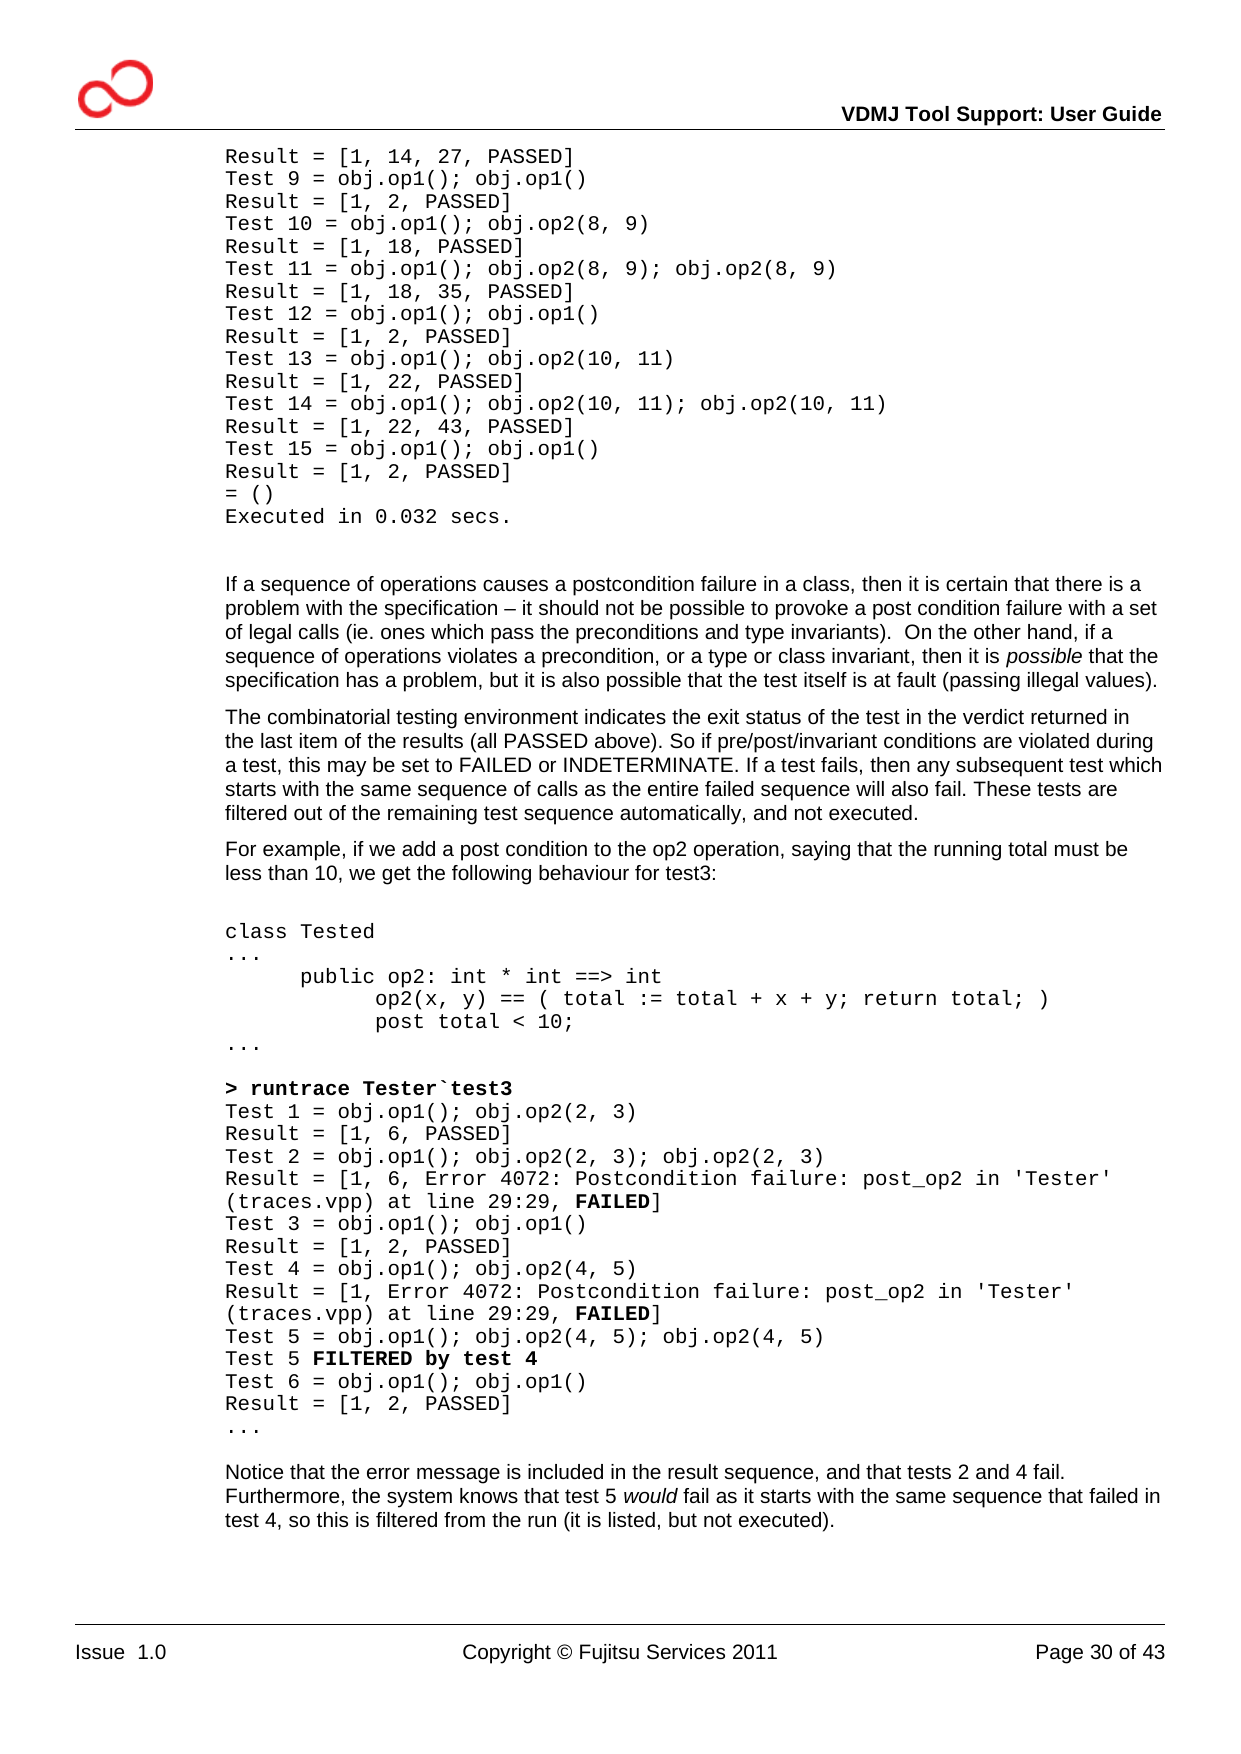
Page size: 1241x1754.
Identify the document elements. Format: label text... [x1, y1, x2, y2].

text Test 15 = obj.op1(); obj.op1() [225, 438, 1165, 460]
text > runtrace Tester`test3 [225, 1078, 1165, 1100]
text Executed in 0.032 secs. [225, 505, 1165, 528]
text Test 5 FILTERED by test 4 [225, 1348, 1165, 1370]
text Test 6 = obj.op1(); obj.op1() [225, 1370, 1165, 1393]
text Result = [1, 2, PASSED] [225, 325, 1165, 348]
text = () [225, 483, 1165, 505]
text Result = [1, 22, 43, PASSED] [225, 415, 1165, 438]
text Result = [1, 6, Error 4072: Postcondition failure: post_op2 in 'Tester' (traces.vpp) at line 29:29, FAILED] [225, 1168, 1165, 1213]
text ... [225, 1033, 1165, 1055]
text Test 12 = obj.op1(); obj.op1() [225, 303, 1165, 325]
text Test 14 = obj.op1(); obj.op2(10, 11); obj.op2(10, 11) [225, 393, 1165, 415]
picture [78, 52, 153, 128]
text op2(x, y) == ( total := total + x + y; return total; ) [225, 988, 1165, 1010]
text Test 9 = obj.op1(); obj.op1() [225, 168, 1165, 190]
text Test 4 = obj.op1(); obj.op2(4, 5) [225, 1258, 1165, 1280]
text Test 5 = obj.op1(); obj.op2(4, 5); obj.op2(4, 5) [225, 1325, 1165, 1348]
text If a sequence of operations causes a postcondition failure in a class, then it is certain that there is a problem with the specification – it should not be possible to provoke a post condition failure with a set of legal calls (ie. ones which pass the preconditions and type invariants). On the other hand, if a sequence of operations violates a precondition, or a type or class invariant, then it is possible that the specification has a problem, but it is also possible that the test itself is at fault (passing illegal values). [225, 573, 1165, 692]
text Result = [1, 2, PASSED] [225, 1393, 1165, 1415]
text public op2: int * int ==> int [225, 965, 1165, 988]
text Test 1 = obj.op1(); obj.op2(2, 3) [225, 1100, 1165, 1123]
text Test 11 = obj.op1(); obj.op2(8, 9); obj.op2(8, 9) [225, 258, 1165, 280]
text ... [225, 1415, 1165, 1438]
text Test 13 = obj.op1(); obj.op2(10, 11) [225, 348, 1165, 370]
text Test 3 = obj.op1(); obj.op1() [225, 1213, 1165, 1235]
text Result = [1, 2, PASSED] [225, 460, 1165, 483]
text Test 10 = obj.op1(); obj.op2(8, 9) [225, 213, 1165, 235]
text Test 2 = obj.op1(); obj.op2(2, 3); obj.op2(2, 3) [225, 1145, 1165, 1168]
text Result = [1, 18, 35, PASSED] [225, 280, 1165, 303]
text Result = [1, 2, PASSED] [225, 190, 1165, 213]
text Result = [1, Error 4072: Postcondition failure: post_op2 in 'Tester' (traces.vpp) at line 29:29, FAILED] [225, 1280, 1165, 1325]
text For example, if we add a post condition to the op2 operation, saying that the running total must be less than 10, we get the following behaviour for test3: [225, 837, 1165, 885]
text Result = [1, 6, PASSED] [225, 1123, 1165, 1145]
text ... [225, 943, 1165, 965]
text Result = [1, 22, PASSED] [225, 370, 1165, 393]
text Notice that the error message is included in the result sequence, and that tests 2 and 4 fail. Furthermore, the system knows that test 5 would fail as it starts with the same sequence that failed in test 4, so this is filtered from the run (it is listed, but not executed). [225, 1460, 1165, 1532]
text Result = [1, 14, 27, PASSED] [225, 145, 1165, 168]
text Result = [1, 18, PASSED] [225, 235, 1165, 258]
text The combinatorial testing environment indicates the exit status of the test in the verdict returned in the last item of the results (all PASSED above). So if pre/post/invariant conditions are violated during a test, this may be set to FAILED or INDETERMINATE. If a test fails, then any subsequent test which starts with the same sequence of calls as the entire failed sequence will also fail. These tests are filtered out of the remaining test sequence automatically, and not executed. [225, 705, 1165, 825]
text Result = [1, 2, PASSED] [225, 1235, 1165, 1258]
text post total < 10; [225, 1010, 1165, 1033]
text class Tested [225, 920, 1165, 943]
